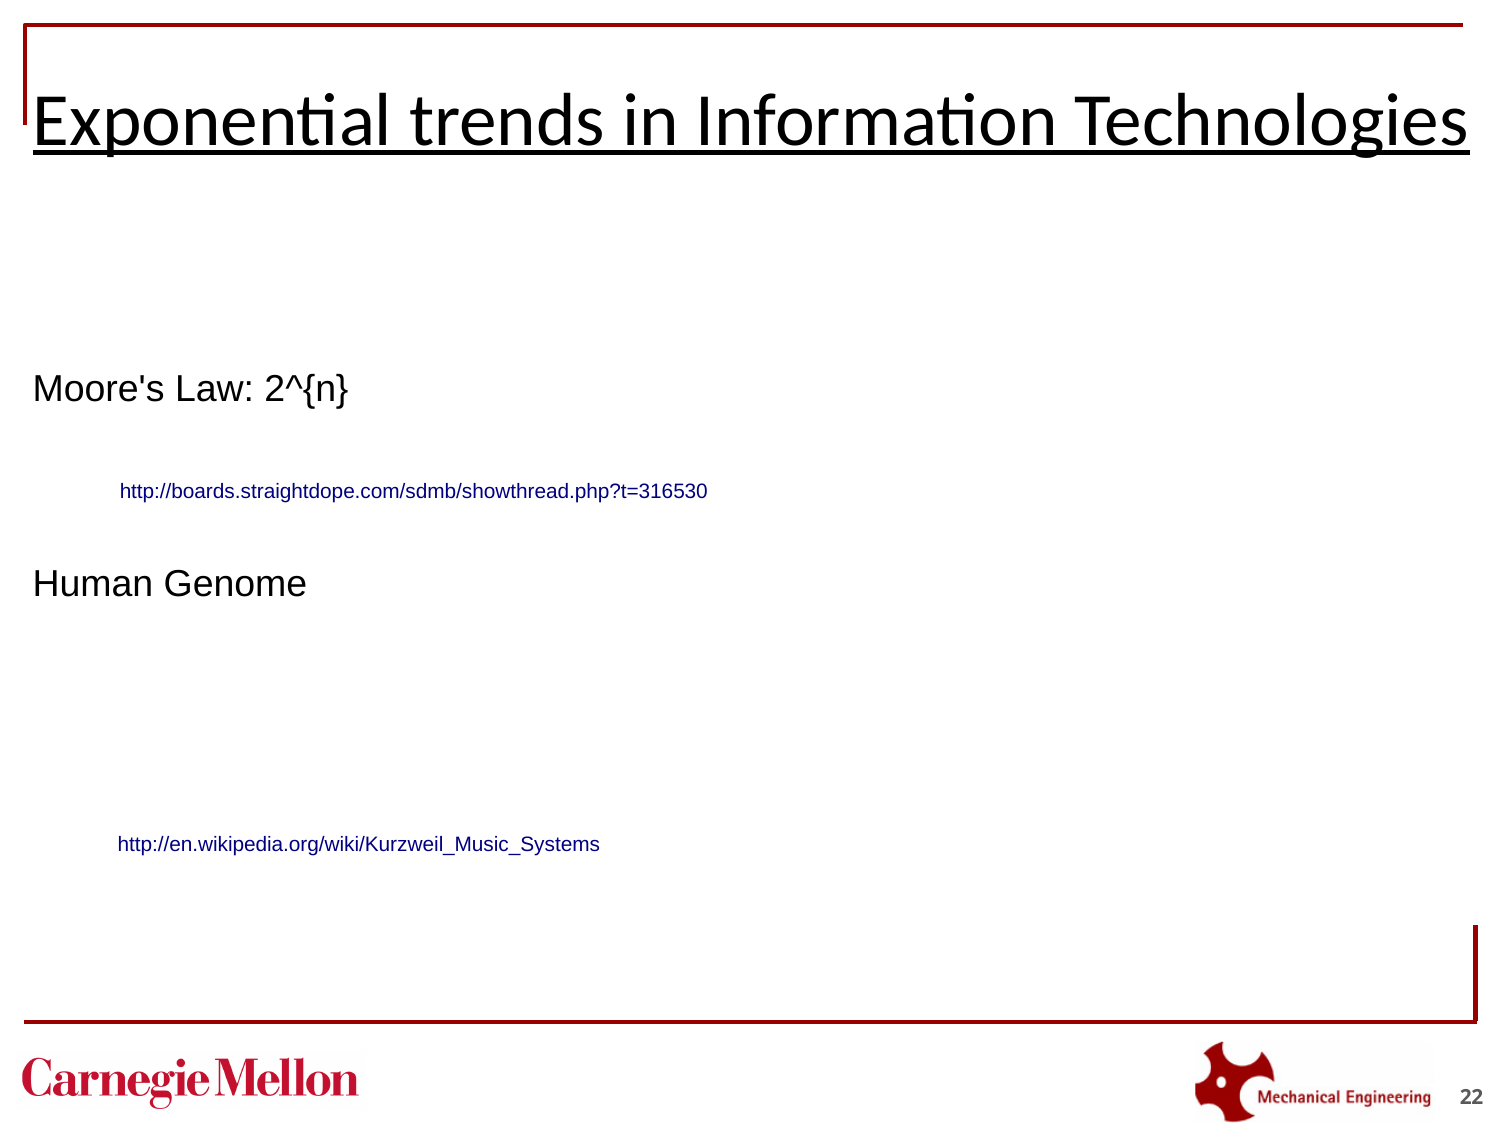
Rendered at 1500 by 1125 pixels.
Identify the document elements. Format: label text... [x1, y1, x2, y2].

text_box Human Genome [18, 551, 1171, 612]
title Exponential trends in Information Technologies [17, 21, 1500, 209]
text_box http://boards.straightdope.com/sdmb/showthread.php?t=316530 [105, 470, 723, 511]
picture [16, 1050, 366, 1110]
text_box http://en.wikipedia.org/wiki/Kurzweil_Music_Systems [102, 823, 616, 863]
text_box Moore's Law: 2^{n} [17, 356, 1171, 417]
picture [1192, 1034, 1438, 1125]
